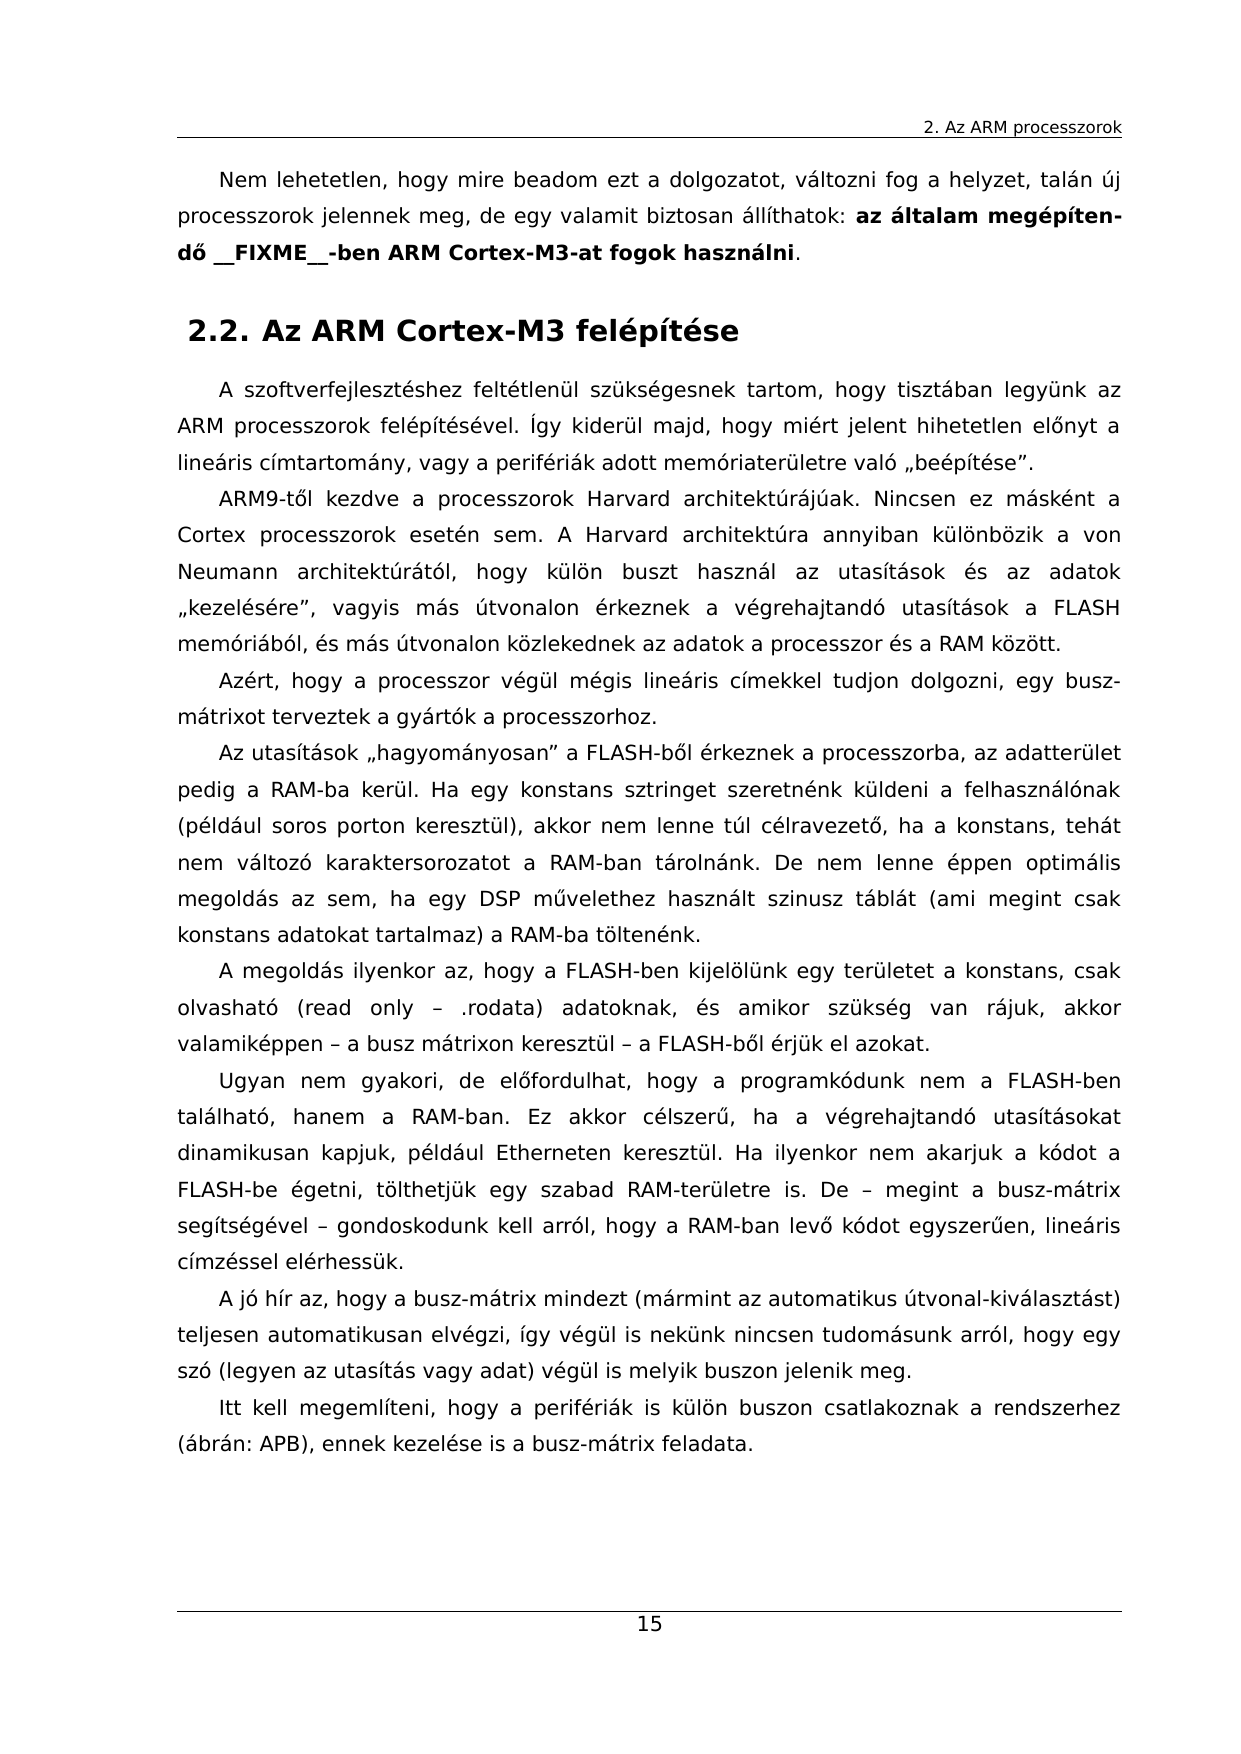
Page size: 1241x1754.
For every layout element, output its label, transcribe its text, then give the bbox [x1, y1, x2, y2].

text Itt kell megemlíteni, hogy a perifériák is külön buszon csatlakoznak a rendszerhez (ábrán: APB), ennek kezelése is a busz-mátrix feladata. [177, 1396, 1122, 1456]
text Nem lehetetlen, hogy mire beadom ezt a dolgozatot, változni fog a helyzet, talán új pro­cesszorok jelennek meg, de egy valamit biztosan állíthatok: az általam megépíten­dő __FIXME__-ben ARM Cortex‑M3-at fogok használni. [177, 168, 1122, 265]
text A szoftverfejlesztéshez feltétlenül szükségesnek tartom, hogy tisztában legyünk az ARM processzorok felépítésével. Így kiderül majd, hogy miért jelent hihetetlen előnyt a lineáris címtartomány, vagy a perifériák adott memóriaterületre való „beépítése”. [177, 378, 1122, 475]
subtitle Az ARM Cortex‑M3 felépítése [177, 314, 1122, 348]
text Ugyan nem gyakori, de előfordulhat, hogy a programkódunk nem a FLASH-ben található, hanem a RAM-ban. Ez akkor célszerű, ha a végrehajtandó utasításokat dinamikusan kapjuk, például Etherneten keresztül. Ha ilyenkor nem akarjuk a kódot a FLASH-be égetni, tölthetjük egy szabad RAM-területre is. De – megint a busz-mátrix segítségével – gondoskodunk kell arról, hogy a RAM-ban levő kódot egyszerűen, lineáris címzéssel elérhessük. [177, 1069, 1122, 1275]
text Azért, hogy a processzor végül mégis lineáris címekkel tudjon dolgozni, egy busz-mátrixot terveztek a gyártók a processzorhoz. [177, 669, 1122, 729]
text A megoldás ilyenkor az, hogy a FLASH-ben kijelölünk egy területet a konstans, csak olvasható (read only – .rodata) adatoknak, és amikor szükség van rájuk, akkor valamiképpen – a busz mátrixon keresztül – a FLASH-ből érjük el azokat. [177, 959, 1122, 1057]
text ARM9-től kezdve a processzorok Harvard architektúrájúak. Nincsen ez másként a Cortex processzorok esetén sem. A Harvard architektúra annyiban különbözik a von Neumann architektúrától, hogy külön buszt használ az utasítások és az adatok „kezelésére”, vagyis más útvonalon érkeznek a végrehajtandó utasítások a FLASH memóriából, és más útvonalon közlekednek az adatok a processzor és a RAM között. [177, 487, 1122, 657]
text A jó hír az, hogy a busz-mátrix mindezt (mármint az automatikus útvonal-kiválasztást) teljesen automatikusan elvégzi, így végül is nekünk nincsen tudomásunk arról, hogy egy szó (legyen az utasítás vagy adat) végül is melyik buszon jelenik meg. [177, 1287, 1122, 1384]
text Az utasítások „hagyományosan” a FLASH-ből érkeznek a processzorba, az adatterület pedig a RAM-ba kerül. Ha egy konstans sztringet szeretnénk küldeni a felhasználónak (például soros porton keresztül), akkor nem lenne túl célravezető, ha a konstans, tehát nem változó karaktersorozatot a RAM-ban tárolnánk. De nem lenne éppen optimális megoldás az sem, ha egy DSP művelethez használt szinusz táblát (ami megint csak konstans adatokat tartalmaz) a RAM-ba töltenénk. [177, 741, 1122, 947]
